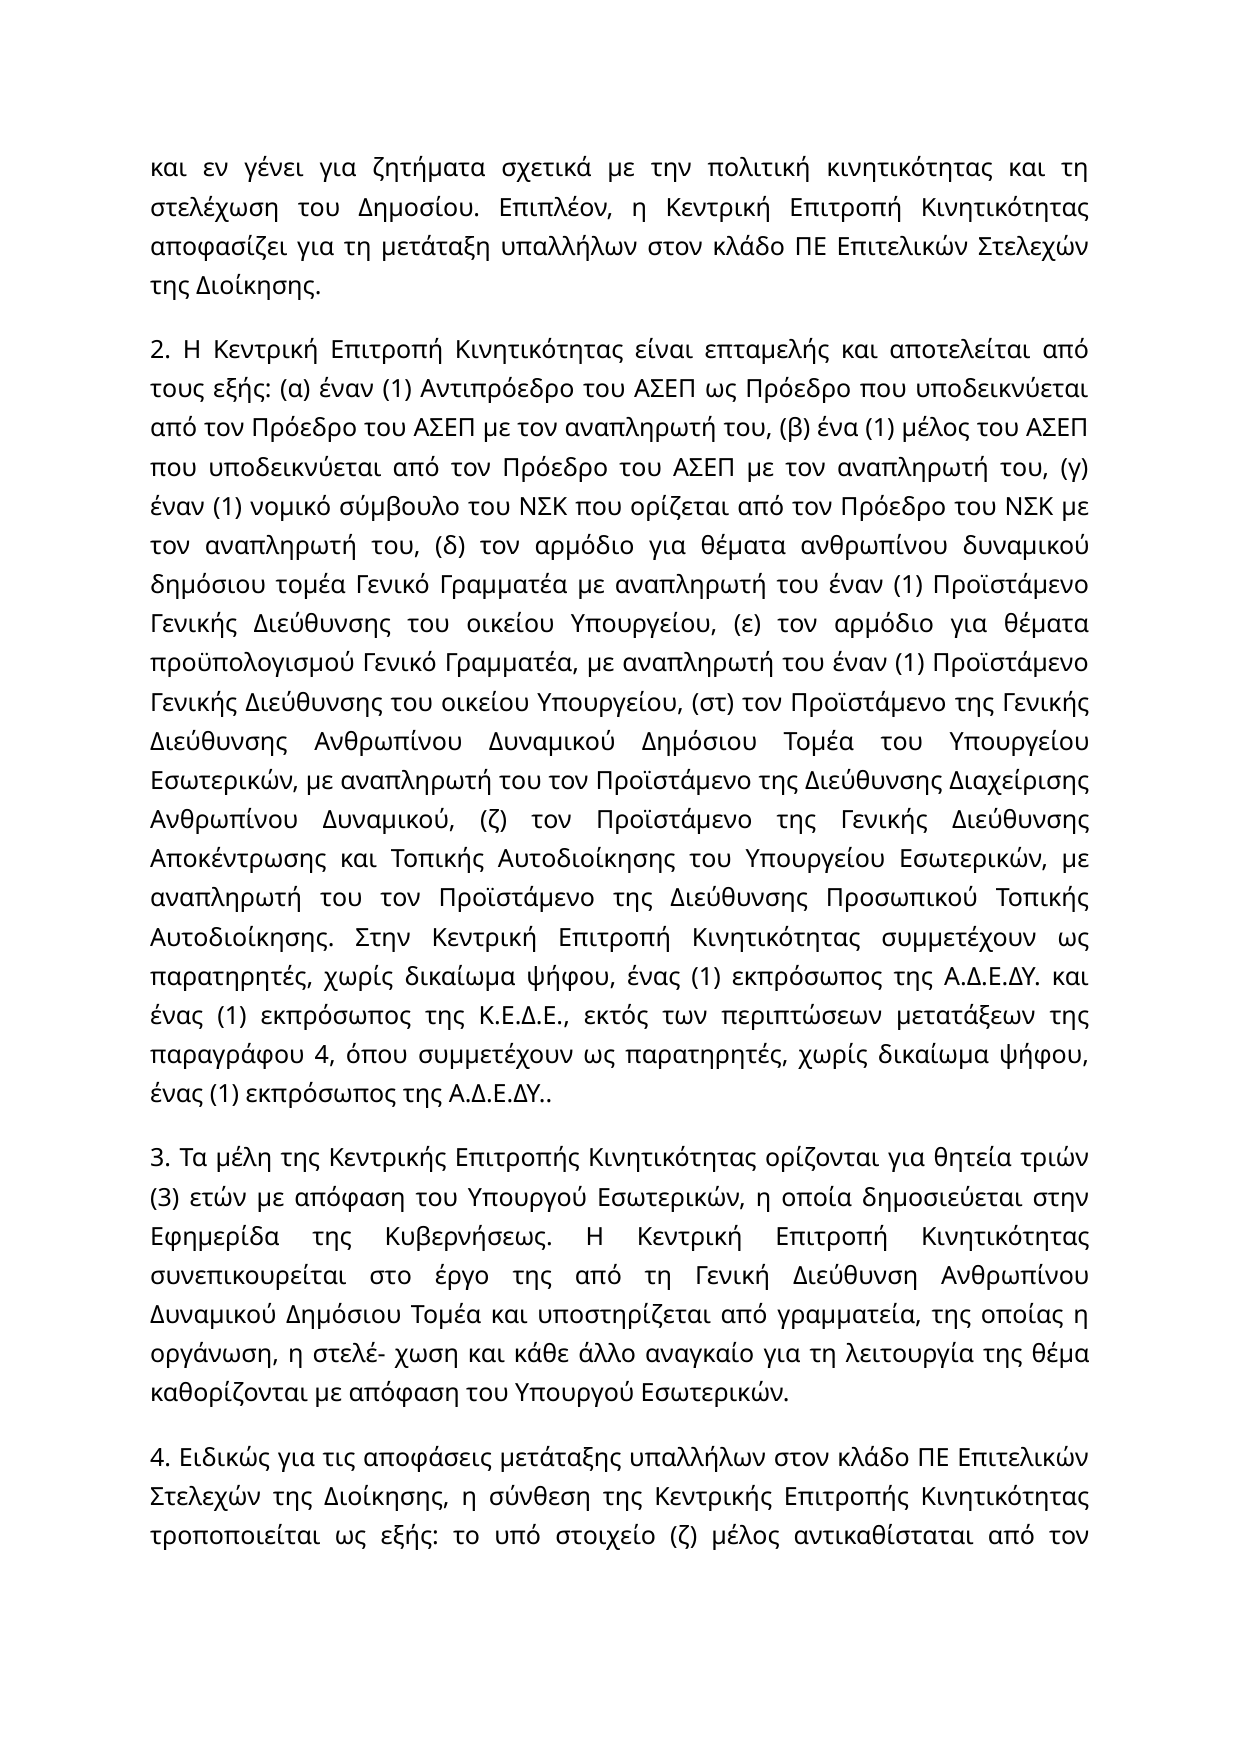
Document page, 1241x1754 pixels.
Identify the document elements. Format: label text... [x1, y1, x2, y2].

text 2. Η Κεντρική Επιτροπή Κινητικότητας είναι επταμελής και αποτελείται από τους εξής: (α) έναν (1) Αντιπρόεδρο του ΑΣΕΠ ως Πρόεδρο που υποδεικνύεται από τον Πρόεδρο του ΑΣΕΠ με τον αναπληρωτή του, (β) ένα (1) μέλος του ΑΣΕΠ που υποδεικνύεται από τον Πρόεδρο του ΑΣΕΠ με τον αναπληρωτή του, (γ) έναν (1) νομικό σύμβουλο του ΝΣΚ που ορίζεται από τον Πρόεδρο του ΝΣΚ με τον αναπληρωτή του, (δ) τον αρμόδιο για θέματα ανθρωπίνου δυναμικού δημόσιου τομέα Γενικό Γραμματέα με αναπληρωτή του έναν (1) Προϊστάμενο Γενικής Διεύθυνσης του οικείου Υπουργείου, (ε) τον αρμόδιο για θέματα προϋπολογισμού Γενικό Γραμματέα, με αναπληρωτή του έναν (1) Προϊστάμενο Γενικής Διεύθυνσης του οικείου Υπουργείου, (στ) τον Προϊστάμενο της Γενικής Διεύθυνσης Ανθρωπίνου Δυναμικού Δημόσιου Τομέα του Υπουργείου Εσωτερικών, με αναπληρωτή του τον Προϊστάμενο της Διεύθυνσης Διαχείρισης Ανθρωπίνου Δυναμικού, (ζ) τον Προϊστάμενο της Γενικής Διεύθυνσης Αποκέντρωσης και Τοπικής Αυτοδιοίκησης του Υπουργείου Εσωτερικών, με αναπληρωτή του τον Προϊστάμενο της Διεύθυνσης Προσωπικού Τοπικής Αυτοδιοίκησης. Στην Κεντρική Επιτροπή Κινητικότητας συμμετέχουν ως παρατηρητές, χωρίς δικαίωμα ψήφου, ένας (1) εκπρόσωπος της Α.Δ.Ε.ΔΥ. και ένας (1) εκπρόσωπος της Κ.Ε.Δ.Ε., εκτός των περιπτώσεων μετατάξεων της παραγράφου 4, όπου συμμετέχουν ως παρατηρητές, χωρίς δικαίωμα ψήφου, ένας (1) εκπρόσωπος της Α.Δ.Ε.ΔΥ.. [150, 332, 1090, 1110]
text 3. Τα μέλη της Κεντρικής Επιτροπής Κινητικότητας ορίζονται για θητεία τριών (3) ετών με απόφαση του Υπουργού Εσωτερικών, η οποία δημοσιεύεται στην Εφημερίδα της Κυβερνήσεως. Η Κεντρική Επιτροπή Κινητικότητας συνεπικουρείται στο έργο της από τη Γενική Διεύθυνση Ανθρωπίνου Δυναμικού Δημόσιου Τομέα και υποστηρίζεται από γραμματεία, της οποίας η οργάνωση, η στελέ- χωση και κάθε άλλο αναγκαίο για τη λειτουργία της θέμα καθορίζονται με απόφαση του Υπουργού Εσωτερικών. [150, 1140, 1090, 1409]
text και εν γένει για ζητήματα σχετικά με την πολιτική κινητικότητας και τη στελέχωση του Δημοσίου. Επιπλέον, η Κεντρική Επιτροπή Κινητικότητας αποφασίζει για τη μετάταξη υπαλλήλων στον κλάδο ΠΕ Επιτελικών Στελεχών της Διοίκησης. [150, 150, 1090, 302]
text 4. Ειδικώς για τις αποφάσεις μετάταξης υπαλλήλων στον κλάδο ΠΕ Επιτελικών Στελεχών της Διοίκησης, η σύνθεση της Κεντρικής Επιτροπής Κινητικότητας τροποποιείται ως εξής: το υπό στοιχείο (ζ) μέλος αντικαθίσταται από τον [150, 1439, 1090, 1552]
